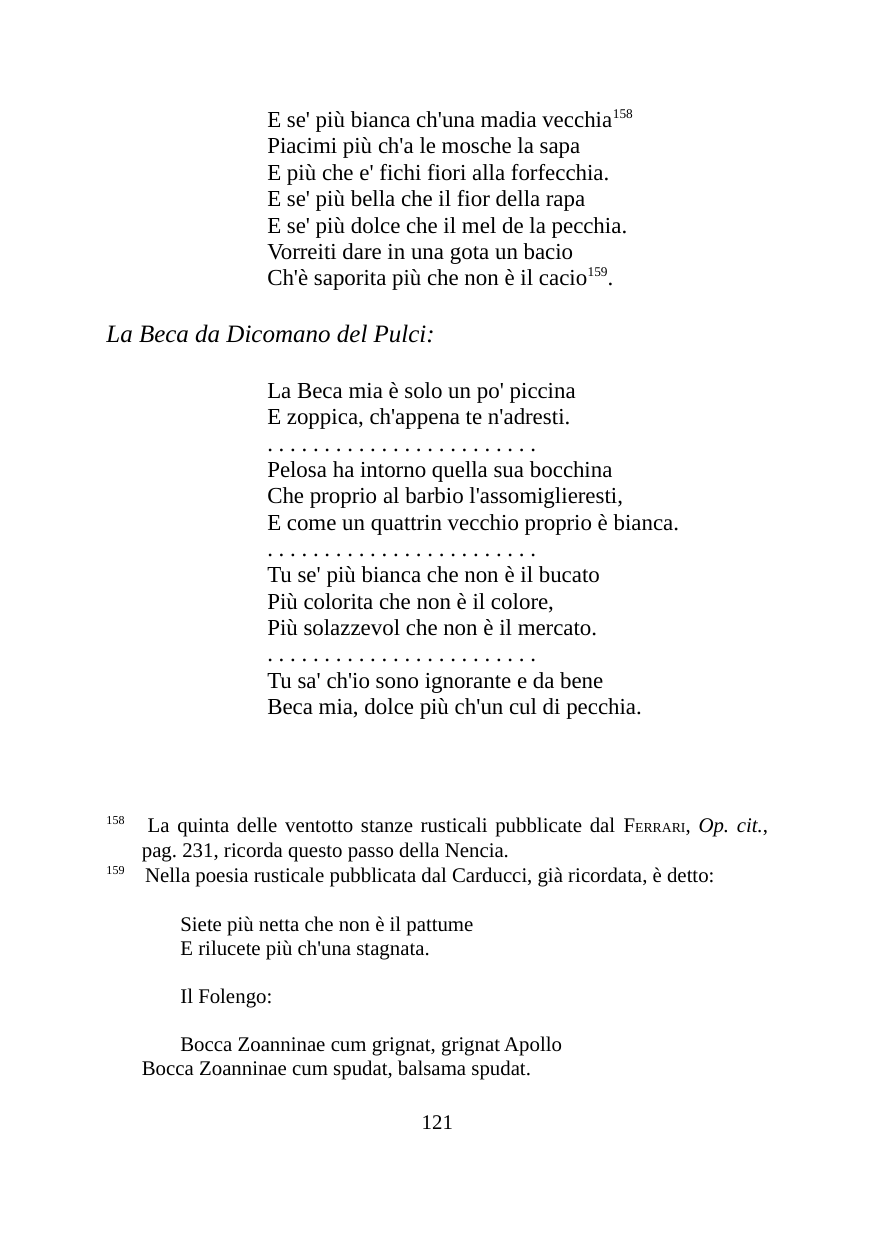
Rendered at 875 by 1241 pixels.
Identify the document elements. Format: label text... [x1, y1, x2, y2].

text . . . . . . . . . . . . . . . . . . . . . . . . [237, 430, 768, 456]
text E rilucete più ch'una stagnata. [106, 936, 768, 960]
text E zoppica, ch'appena te n'adresti. [237, 403, 768, 430]
text Tu sa' ch'io sono ignorante e da bene [237, 667, 768, 693]
text E se' più dolce che il mel de la pecchia. [237, 212, 768, 238]
text . . . . . . . . . . . . . . . . . . . . . . . . [237, 641, 768, 667]
text Bocca Zoanninae cum spudat, balsama spudat. [106, 1056, 768, 1080]
text Piacimi più ch'a le mosche la sapa [237, 133, 768, 159]
text La Beca mia è solo un po' piccina [237, 377, 768, 403]
text Che proprio al barbio l'assomiglieresti, [237, 482, 768, 509]
text La Beca da Dicomano del Pulci: [106, 319, 768, 348]
text E più che e' fichi fiori alla forfecchia. [237, 159, 768, 185]
text Bocca Zoanninae cum grignat, grignat Apollo [106, 1032, 768, 1056]
text Più solazzevol che non è il mercato. [237, 614, 768, 641]
text La quinta delle ventotto stanze rusticali pubblicate dal Ferrari, Op. cit., pag. 231, ricorda questo passo della Nencia. [106, 811, 768, 862]
text Beca mia, dolce più ch'un cul di pecchia. [237, 693, 768, 719]
text E se' più bianca ch'una madia vecchia [237, 106, 768, 133]
text Tu se' più bianca che non è il bucato [237, 561, 768, 588]
text . . . . . . . . . . . . . . . . . . . . . . . . [237, 535, 768, 561]
text Pelosa ha intorno quella sua bocchina [237, 456, 768, 482]
text E se' più bella che il fior della rapa [237, 185, 768, 212]
text Nella poesia rusticale pubblicata dal Carducci, già ricordata, è detto: [106, 862, 768, 888]
text Il Folengo: [106, 984, 768, 1008]
text Vorreiti dare in una gota un bacio [237, 238, 768, 264]
text Siete più netta che non è il pattume [106, 912, 768, 936]
text Più colorita che non è il colore, [237, 588, 768, 614]
text Ch'è saporita più che non è il cacio. [237, 264, 768, 291]
text E come un quattrin vecchio proprio è bianca. [237, 509, 768, 535]
